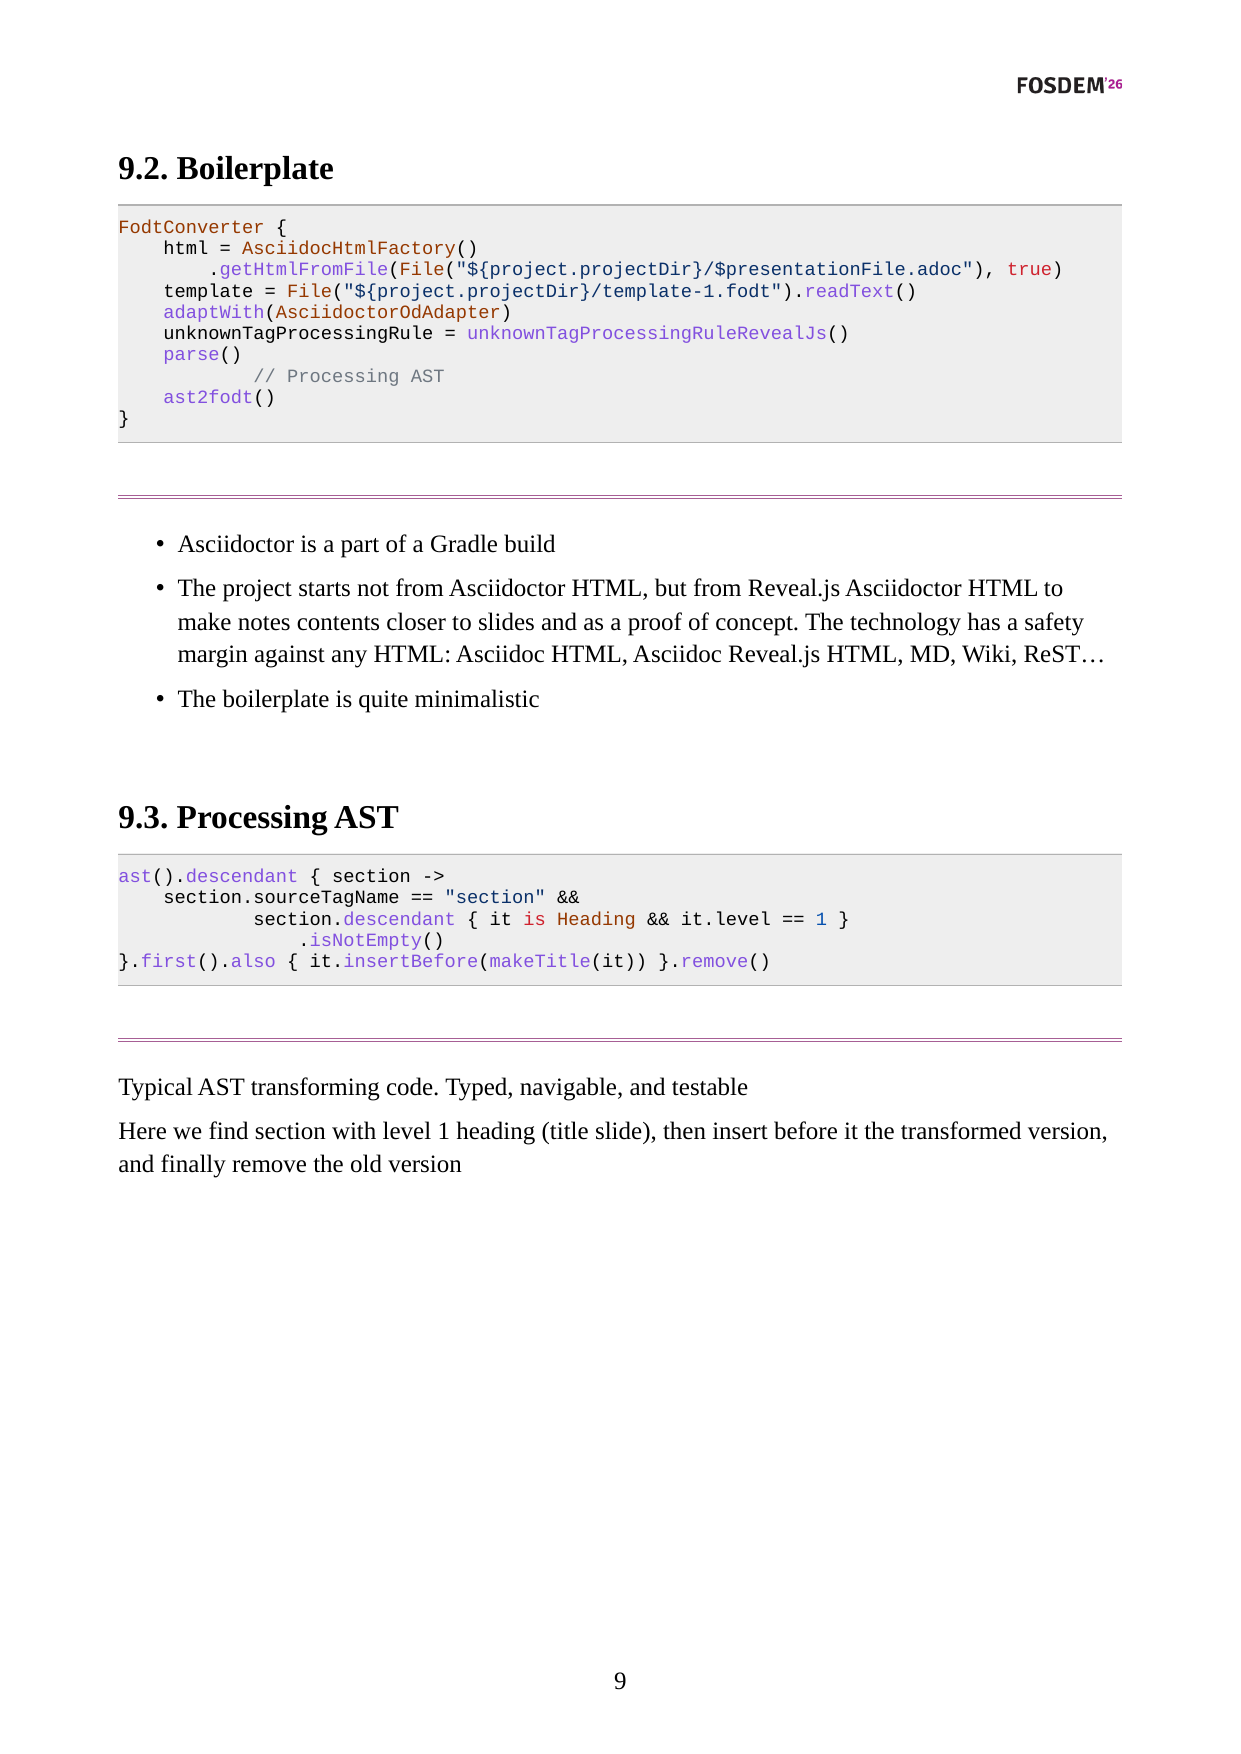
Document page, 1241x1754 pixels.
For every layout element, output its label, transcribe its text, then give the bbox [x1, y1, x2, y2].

list Asciidoctor is a part of a Gradle build [177, 529, 1122, 557]
list The project starts not from Asciidoctor HTML, but from Reveal.js Asciidoctor HTML to make notes contents closer to slides and as a proof of concept. The technology has a safety margin against any HTML: Asciidoc HTML, Asciidoc Reveal.js HTML, MD, Wiki, ReST…​ [177, 573, 1122, 668]
text Here we find section with level 1 heading (title slide), then insert before it the transformed version, and finally remove the old version [118, 1116, 1122, 1178]
subtitle 9.2. Boilerplate [118, 148, 1122, 187]
text FodtConverter { html = AsciidocHtmlFactory() .getHtmlFromFile(File("${project.projectDir}/$presentationFile.adoc"), true) template = File("${project.projectDir}/template-1.fodt").readText() adaptWith(AsciidoctorOdAdapter) unknownTagProcessingRule = unknownTagProcessingRuleRevealJs() parse() // Processing AST ast2fodt() } [118, 206, 1122, 442]
picture [1017, 76, 1123, 94]
list The boilerplate is quite minimalistic [177, 684, 1122, 713]
subtitle 9.3. Processing AST [118, 798, 1122, 836]
text Typical AST transforming code. Typed, navigable, and testable [118, 1072, 1122, 1100]
text ast().descendant { section -> section.sourceTagName == "section" && section.descendant { it is Heading && it.level == 1 } .isNotEmpty() }.first().also { it.insertBefore(makeTitle(it)) }.remove() [118, 855, 1122, 985]
